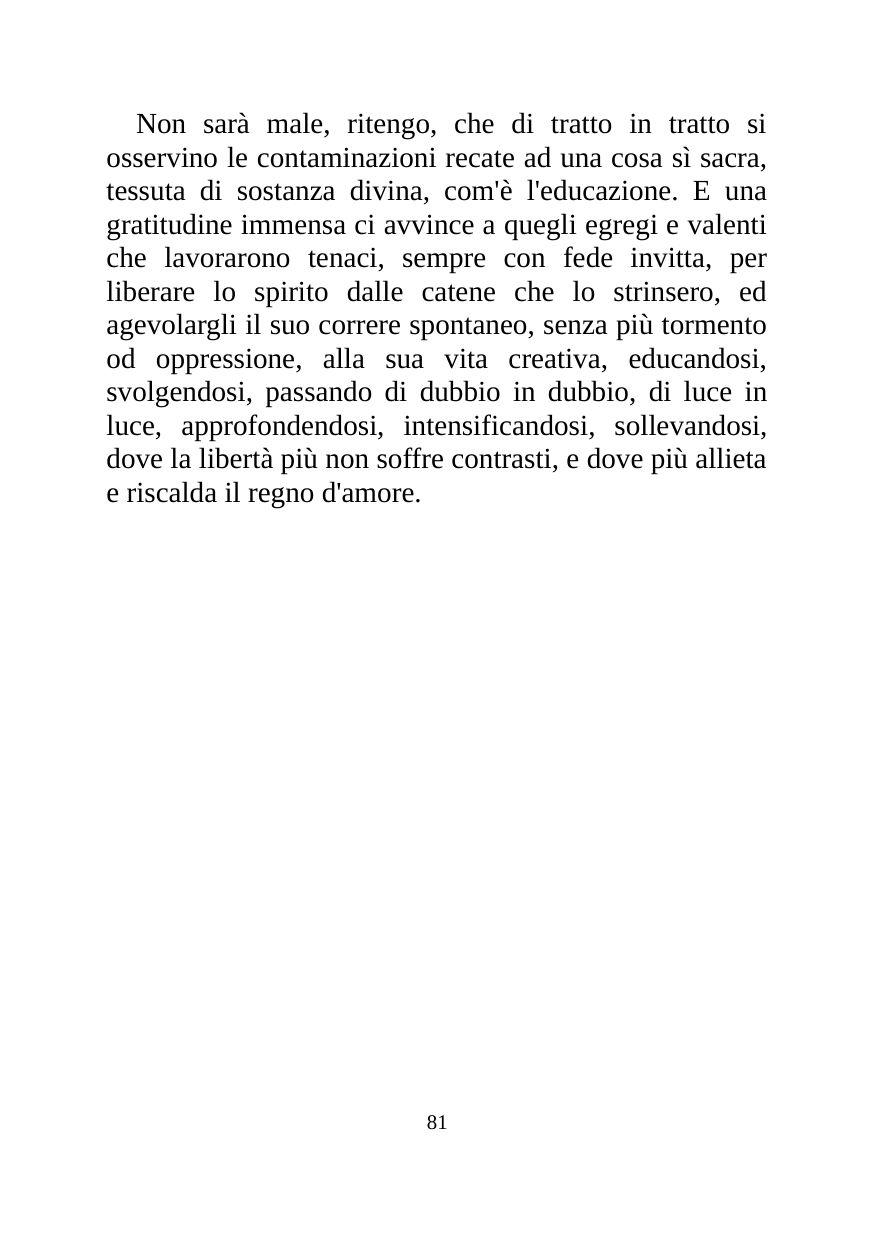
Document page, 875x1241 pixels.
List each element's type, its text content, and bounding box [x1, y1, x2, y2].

text Non sarà male, ritengo, che di tratto in tratto si osservino le contaminazioni recate ad una cosa sì sacra, tessuta di sostanza divina, com'è l'educazione. E una gratitudine immensa ci avvince a quegli egregi e valenti che lavorarono tenaci, sempre con fede invitta, per liberare lo spirito dalle catene che lo strinsero, ed agevolargli il suo correre spontaneo, senza più tormento od oppressione, alla sua vita creativa, educandosi, svolgendosi, passando di dubbio in dubbio, di luce in luce, approfondendosi, intensificandosi, sollevandosi, dove la libertà più non soffre contrasti, e dove più allieta e riscalda il regno d'amore. [106, 106, 768, 509]
